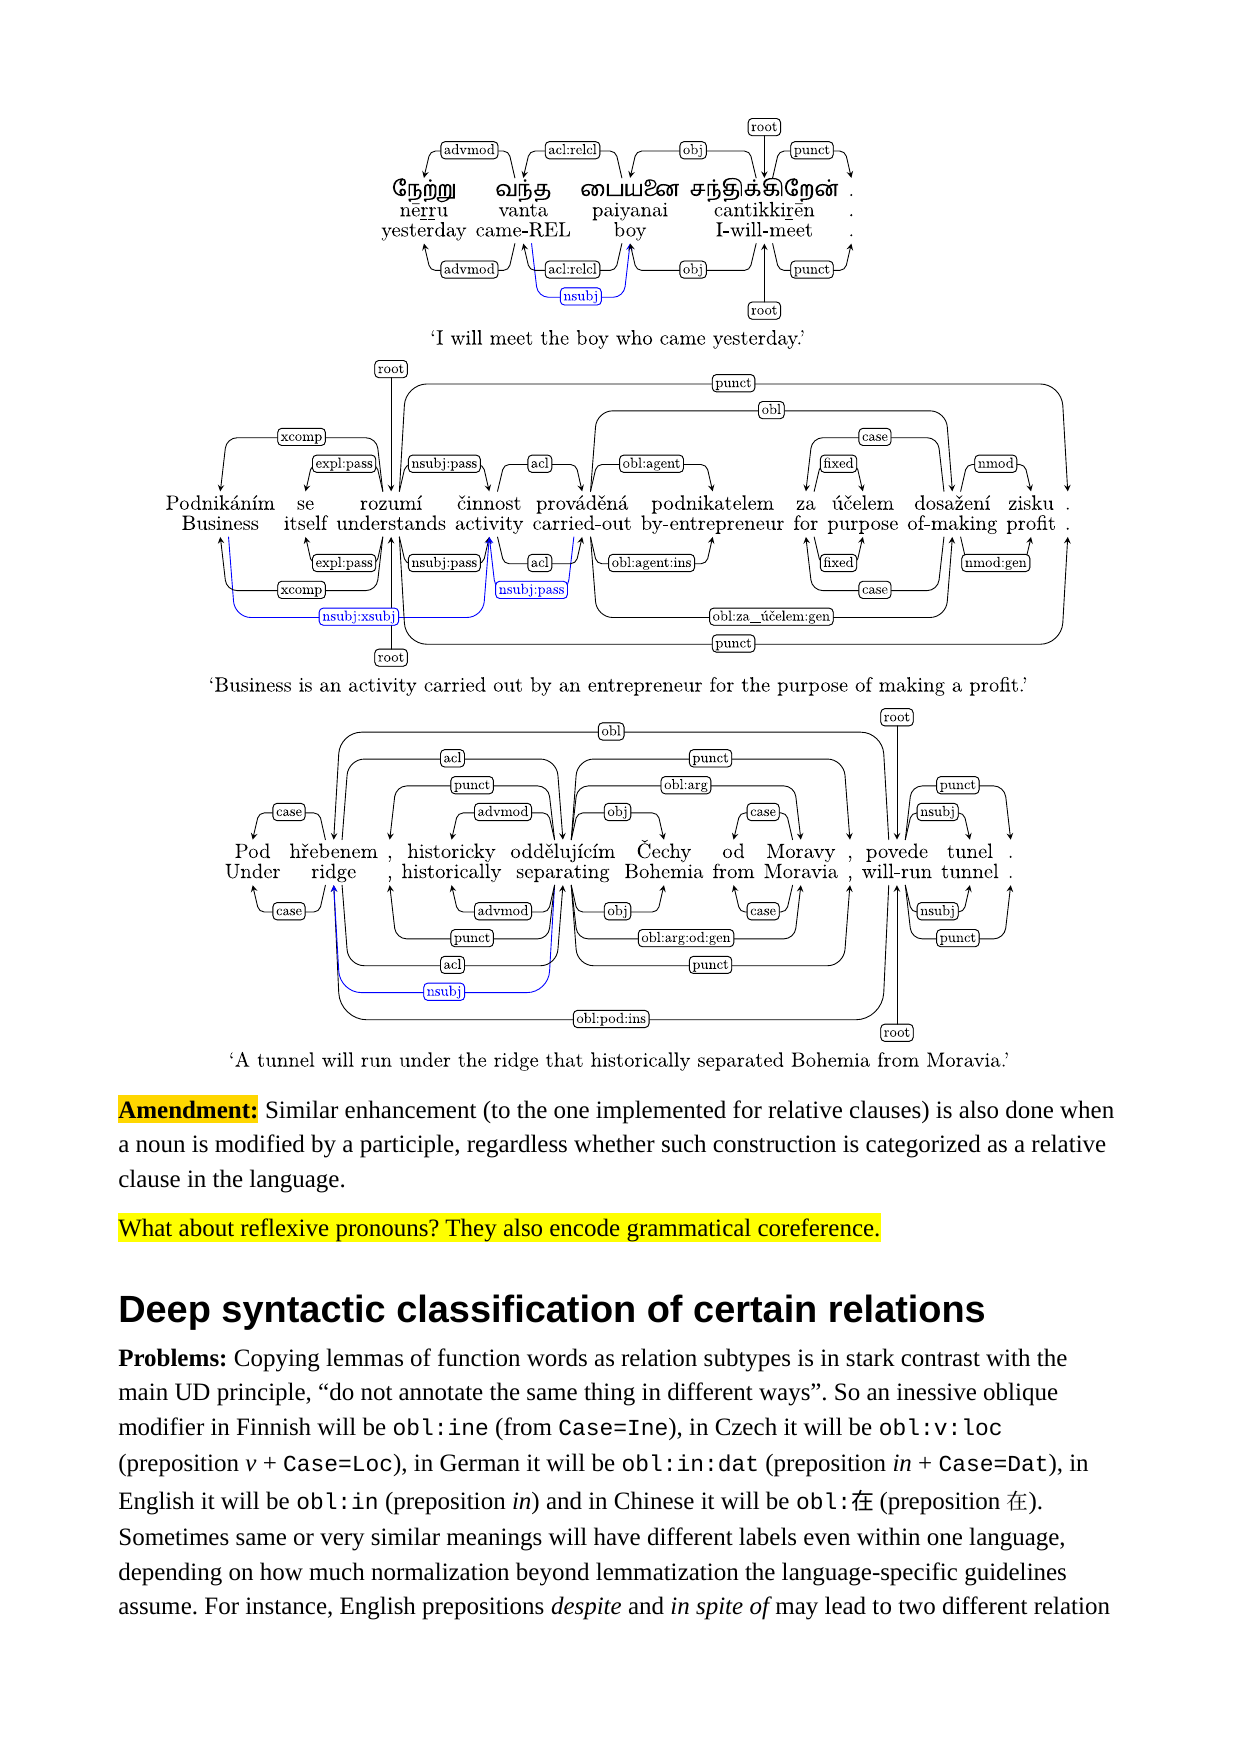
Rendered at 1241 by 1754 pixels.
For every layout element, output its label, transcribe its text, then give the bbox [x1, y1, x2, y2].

text What about reflexive pronouns? They also encode grammatical coreference. [118, 1213, 1122, 1242]
text Problems: Copying lemmas of function words as relation subtypes is in stark contrast with the main UD principle, “do not annotate the same thing in different ways”. So an inessive oblique modifier in Finnish will be obl:ine (from Case=Ine), in Czech it will be obl:v:loc (preposition v + Case=Loc), in German it will be obl:in:dat (preposition in + Case=Dat), in English it will be obl:in (preposition in) and in Chinese it will be obl:在 (preposition 在). Sometimes same or very similar meanings will have different labels even within one language, depending on how much normalization beyond lemmatization the language-specific guidelines assume. For instance, English prepositions despite and in spite of may lead to two different relation [118, 1343, 1122, 1620]
text Amendment: Similar enhancement (to the one implemented for relative clauses) is also done when a noun is modified by a participle, regardless whether such construction is categorized as a relative clause in the language. [118, 1095, 1122, 1192]
subtitle Deep syntactic classification of certain relations [118, 1287, 1122, 1331]
